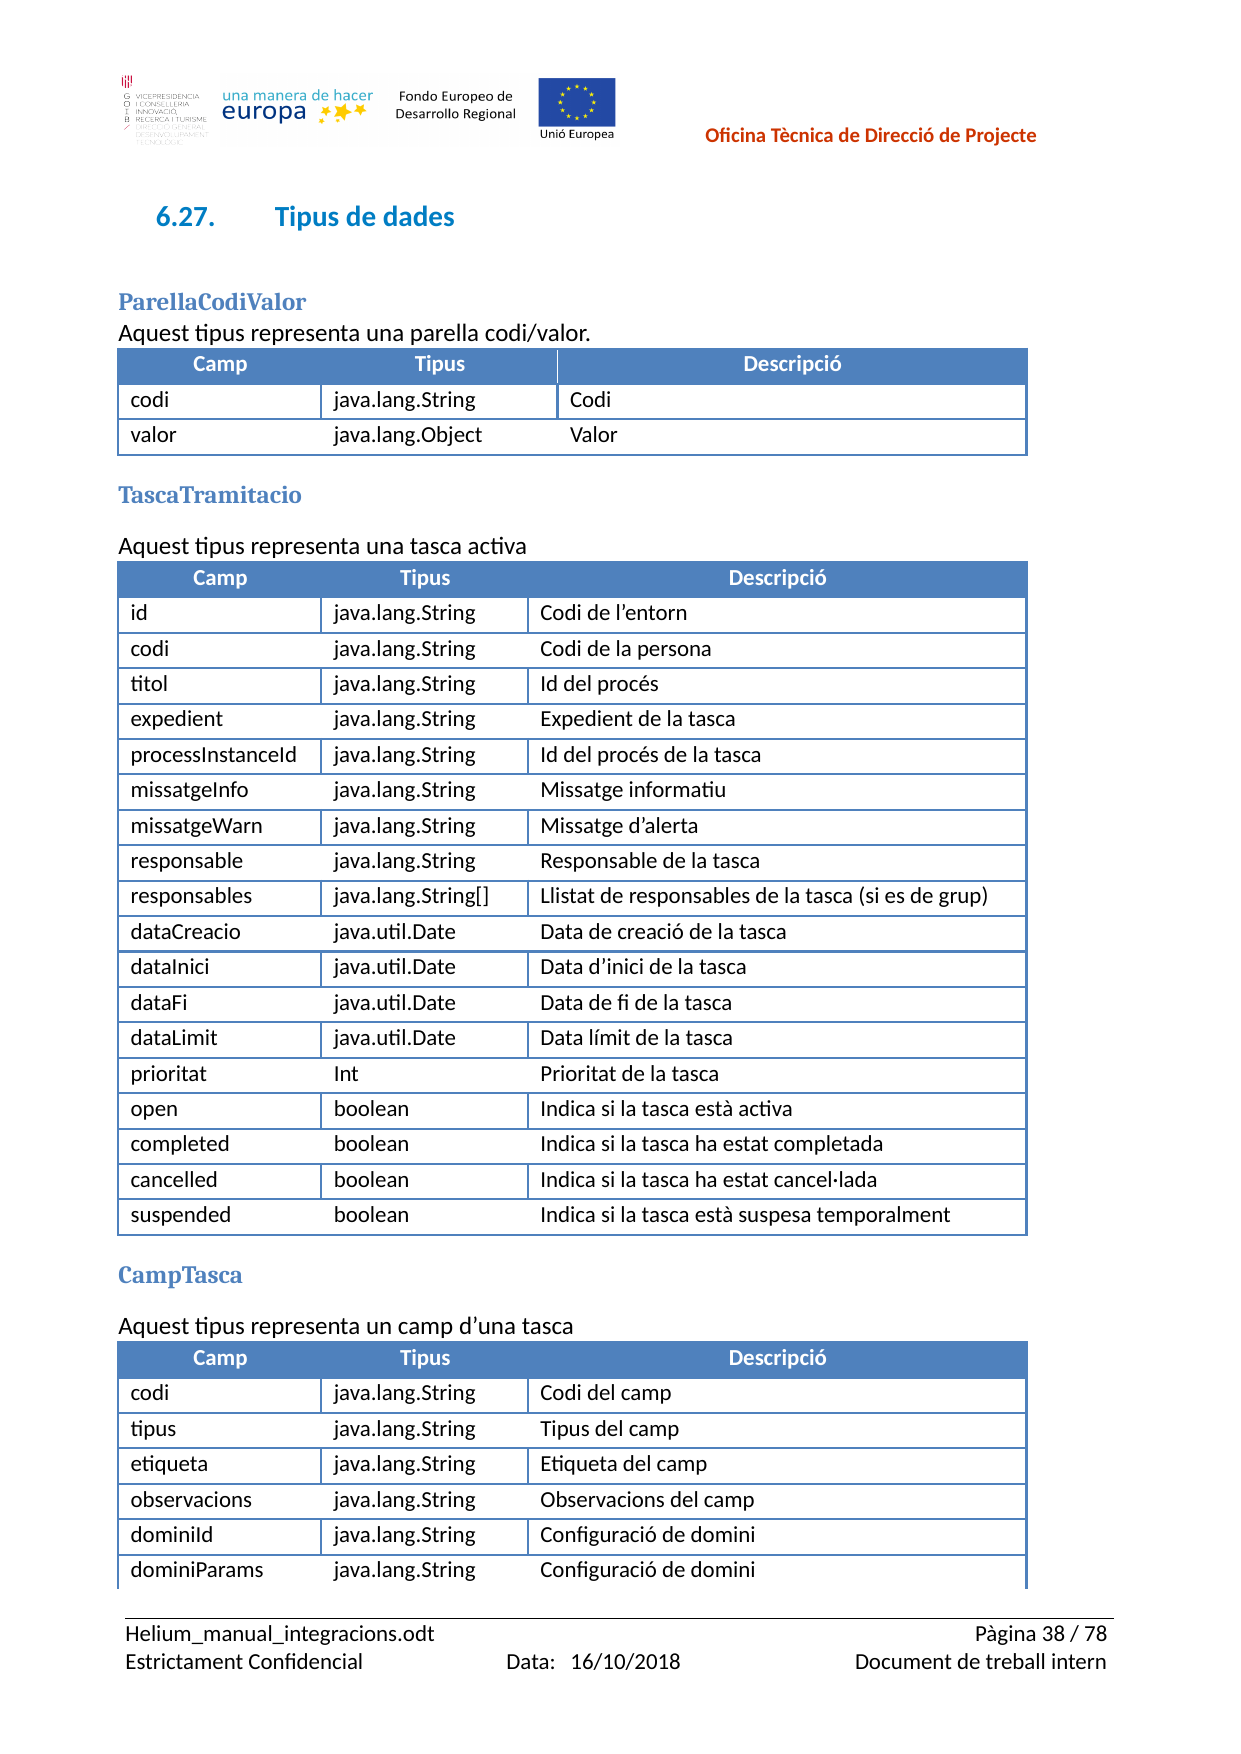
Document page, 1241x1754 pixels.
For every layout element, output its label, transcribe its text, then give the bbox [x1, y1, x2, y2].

text ParellaCodiValor [118, 288, 1122, 317]
text TascaTramitacio [118, 481, 1122, 509]
table_cell boolean [322, 1094, 527, 1127]
table_cell id [119, 598, 320, 632]
table_cell codi [119, 634, 321, 667]
table_cell Tipus del camp [528, 1414, 1025, 1447]
table_cell java.lang.String [322, 385, 556, 418]
table_header Camp [119, 1343, 321, 1376]
table_cell missatgeInfo [119, 775, 321, 809]
table_cell open [119, 1094, 320, 1127]
table_cell boolean [322, 1165, 527, 1198]
table_header Tipus [321, 1343, 528, 1376]
table_cell Data de fi de la tasca [528, 988, 1025, 1021]
table_header Descripció [528, 1343, 1025, 1376]
table_cell java.lang.String [322, 1520, 527, 1553]
table_cell Expedient de la tasca [528, 705, 1025, 738]
table_cell Data límit de la tasca [529, 1023, 1025, 1057]
table_cell java.lang.String [321, 1414, 528, 1447]
table_cell Int [321, 1059, 528, 1092]
table_cell java.lang.String [322, 811, 527, 844]
picture [118, 73, 213, 147]
table_cell suspended [119, 1200, 321, 1234]
table_cell java.lang.String [322, 598, 527, 632]
table_cell java.lang.Object [321, 420, 557, 454]
table_cell Data de creació de la tasca [528, 917, 1025, 950]
table_header Tipus [321, 563, 528, 596]
table_cell codi [119, 1379, 320, 1412]
table_cell Observacions del camp [528, 1485, 1025, 1518]
table_cell Prioritat de la tasca [528, 1059, 1025, 1092]
text Aquest tipus representa una tasca activa [118, 530, 1122, 561]
table_cell java.lang.String [321, 705, 528, 738]
table_cell java.util.Date [322, 1023, 527, 1057]
table_cell java.lang.String [321, 846, 528, 879]
table_cell completed [119, 1130, 321, 1163]
table_cell dominiId [119, 1520, 320, 1553]
table_cell dataFi [119, 988, 321, 1021]
table_cell java.lang.String[] [322, 882, 527, 915]
table_cell Codi [559, 385, 1025, 418]
table_cell Indica si la tasca està activa [529, 1094, 1025, 1127]
table_cell Missatge informatiu [528, 775, 1025, 809]
table_cell processInstanceId [119, 740, 320, 773]
table_cell Configuració de domini [528, 1556, 1025, 1589]
table_cell cancelled [119, 1165, 320, 1198]
table_cell Codi de la persona [528, 634, 1025, 667]
table_cell responsable [119, 846, 321, 879]
text Aquest tipus representa un camp d’una tasca [118, 1310, 1122, 1341]
picture [219, 73, 621, 147]
table_cell java.lang.String [321, 1556, 528, 1589]
table_cell java.lang.String [322, 1449, 527, 1483]
table_header Tipus [321, 350, 557, 383]
table_cell java.lang.String [321, 634, 528, 667]
text CampTasca [118, 1261, 1122, 1289]
table_cell Llistat de responsables de la tasca (si es de grup) [529, 882, 1025, 915]
table_cell codi [119, 385, 320, 418]
table_cell observacions [119, 1485, 321, 1518]
table_cell Missatge d’alerta [529, 811, 1025, 844]
table_header Descripció [558, 350, 1025, 383]
table_cell Etiqueta del camp [529, 1449, 1025, 1483]
table_cell java.util.Date [321, 988, 528, 1021]
table_cell java.lang.String [322, 740, 527, 773]
table_cell expedient [119, 705, 321, 738]
subtitle Tipus de dades [156, 198, 1122, 234]
table_cell dataCreacio [119, 917, 321, 950]
table_cell tipus [119, 1414, 321, 1447]
table_cell Id del procés [529, 669, 1025, 702]
table_cell Indica si la tasca està suspesa temporalment [528, 1200, 1025, 1234]
table_header Camp [119, 563, 321, 596]
table_cell java.util.Date [322, 953, 527, 986]
table_cell java.lang.String [321, 1485, 528, 1518]
table_cell titol [119, 669, 320, 702]
table_cell Data d’inici de la tasca [529, 953, 1025, 986]
table_cell Indica si la tasca ha estat completada [528, 1130, 1025, 1163]
table_cell missatgeWarn [119, 811, 320, 844]
table_cell dataLimit [119, 1023, 320, 1057]
table_cell java.lang.String [322, 669, 527, 702]
table_cell java.lang.String [321, 775, 528, 809]
table_cell prioritat [119, 1059, 321, 1092]
table_cell dominiParams [119, 1556, 321, 1589]
table_cell java.util.Date [321, 917, 528, 950]
table_header Camp [119, 350, 321, 383]
text Aquest tipus representa una parella codi/valor. [118, 317, 1122, 347]
table_cell boolean [321, 1130, 528, 1163]
table_cell Indica si la tasca ha estat cancel·lada [529, 1165, 1025, 1198]
table_cell Codi de l’entorn [529, 598, 1025, 632]
table_cell Id del procés de la tasca [529, 740, 1025, 773]
table_cell dataInici [119, 953, 320, 986]
table_cell etiqueta [119, 1449, 320, 1483]
table_cell valor [119, 420, 321, 454]
table_cell boolean [321, 1200, 528, 1234]
table_cell Configuració de domini [529, 1520, 1025, 1553]
table_cell Codi del camp [529, 1379, 1025, 1412]
table_cell responsables [119, 882, 320, 915]
table_header Descripció [528, 563, 1025, 596]
table_cell Valor [558, 420, 1025, 454]
table_cell java.lang.String [322, 1379, 527, 1412]
table_cell Responsable de la tasca [528, 846, 1025, 879]
